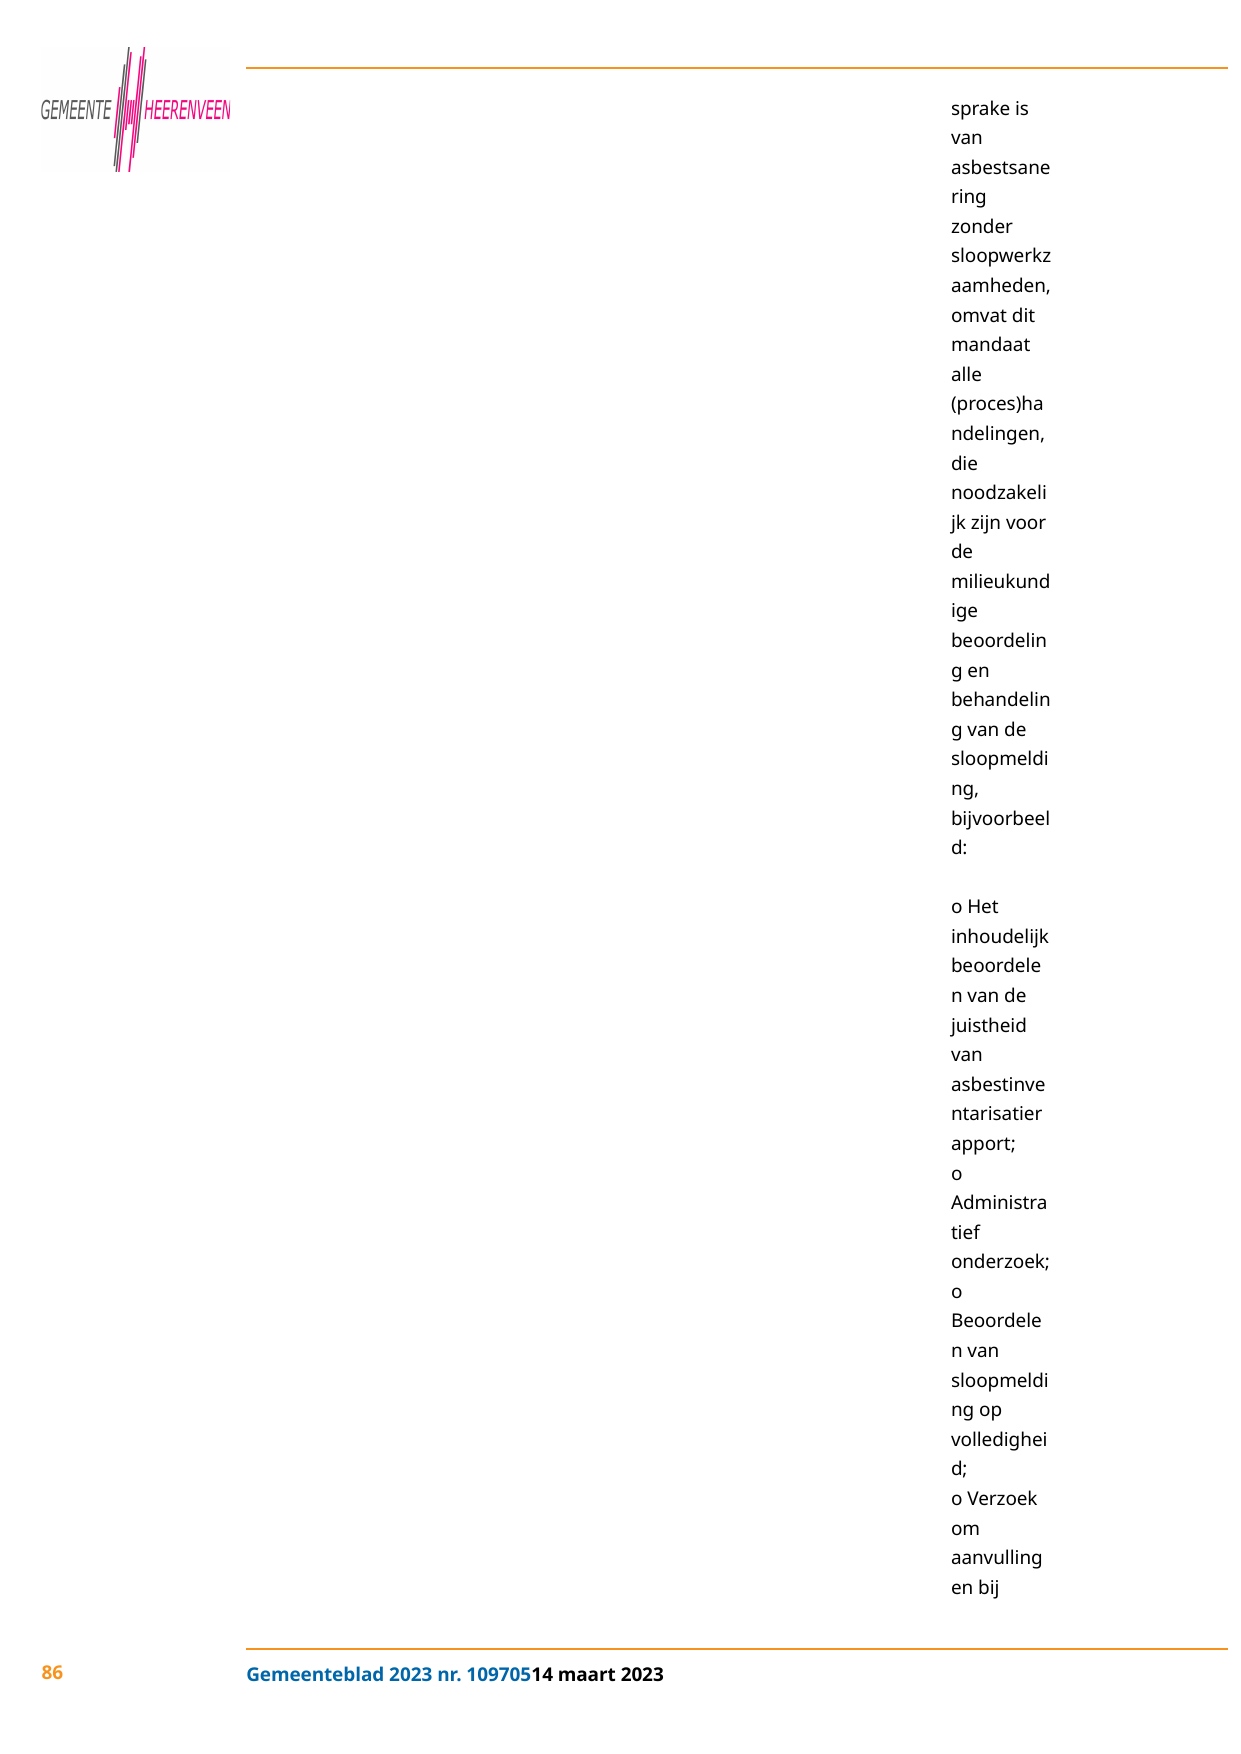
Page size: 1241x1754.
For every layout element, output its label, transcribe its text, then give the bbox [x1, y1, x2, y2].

table_cell [449, 95, 549, 1600]
table_cell [248, 95, 348, 1600]
table_cell [348, 95, 449, 1600]
table_cell sprake is van asbestsanering zonder sloopwerkzaamheden, omvat dit mandaat alle (proces)handelingen, die noodzakelijk zijn voor de milieukundige beoordeling en behandeling van de sloopmelding, bijvoorbeeld: o Het inhoudelijk beoordelen van de juistheid van asbestinventarisatierapport; o Administratief onderzoek; o Beoordelen van sloopmelding op volledigheid; o Verzoek om aanvullingen bij [951, 95, 1051, 1600]
table_cell [549, 95, 649, 1600]
picture [41, 47, 231, 172]
table_cell [850, 95, 951, 1600]
table_cell [750, 95, 850, 1600]
table_cell [1051, 95, 1152, 1600]
table_cell [650, 95, 750, 1600]
